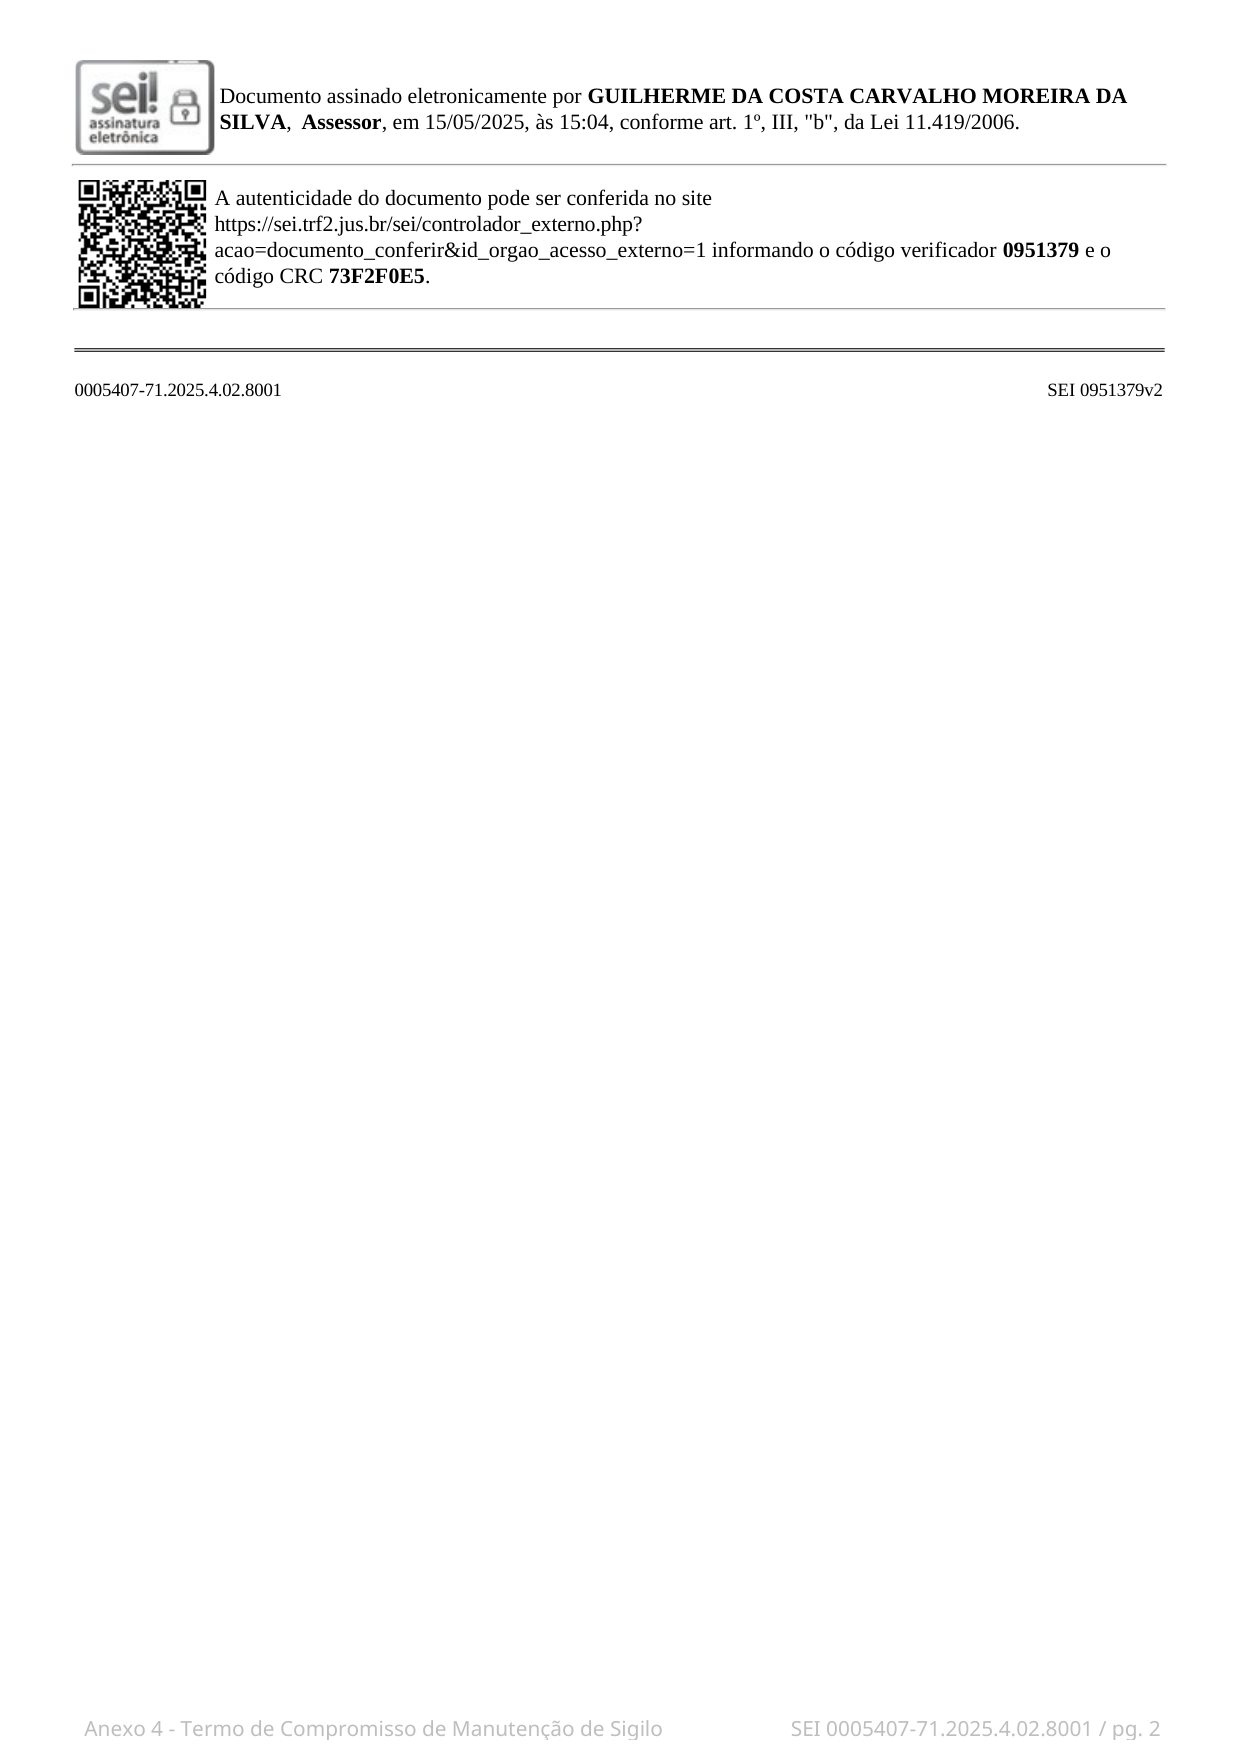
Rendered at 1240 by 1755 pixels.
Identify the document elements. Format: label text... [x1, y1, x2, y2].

text A autenticidade do documento pode ser conferida no site https://sei.trf2.jus.br/sei/controlador_externo.php? acao=documento_conferir&id_orgao_acesso_externo=1 informando o código verificador 0951379 e o código CRC 73F2F0E5. [214, 185, 1121, 288]
text 0005407-71.2025.4.02.8001 SEI 0951379v2 [74, 378, 1181, 400]
text Documento assinado eletronicamente por GUILHERME DA COSTA CARVALHO MOREIRA DA SILVA, Assessor, em 15/05/2025, às 15:04, conforme art. 1º, III, "b", da Lei 11.419/2006. [219, 83, 1181, 134]
